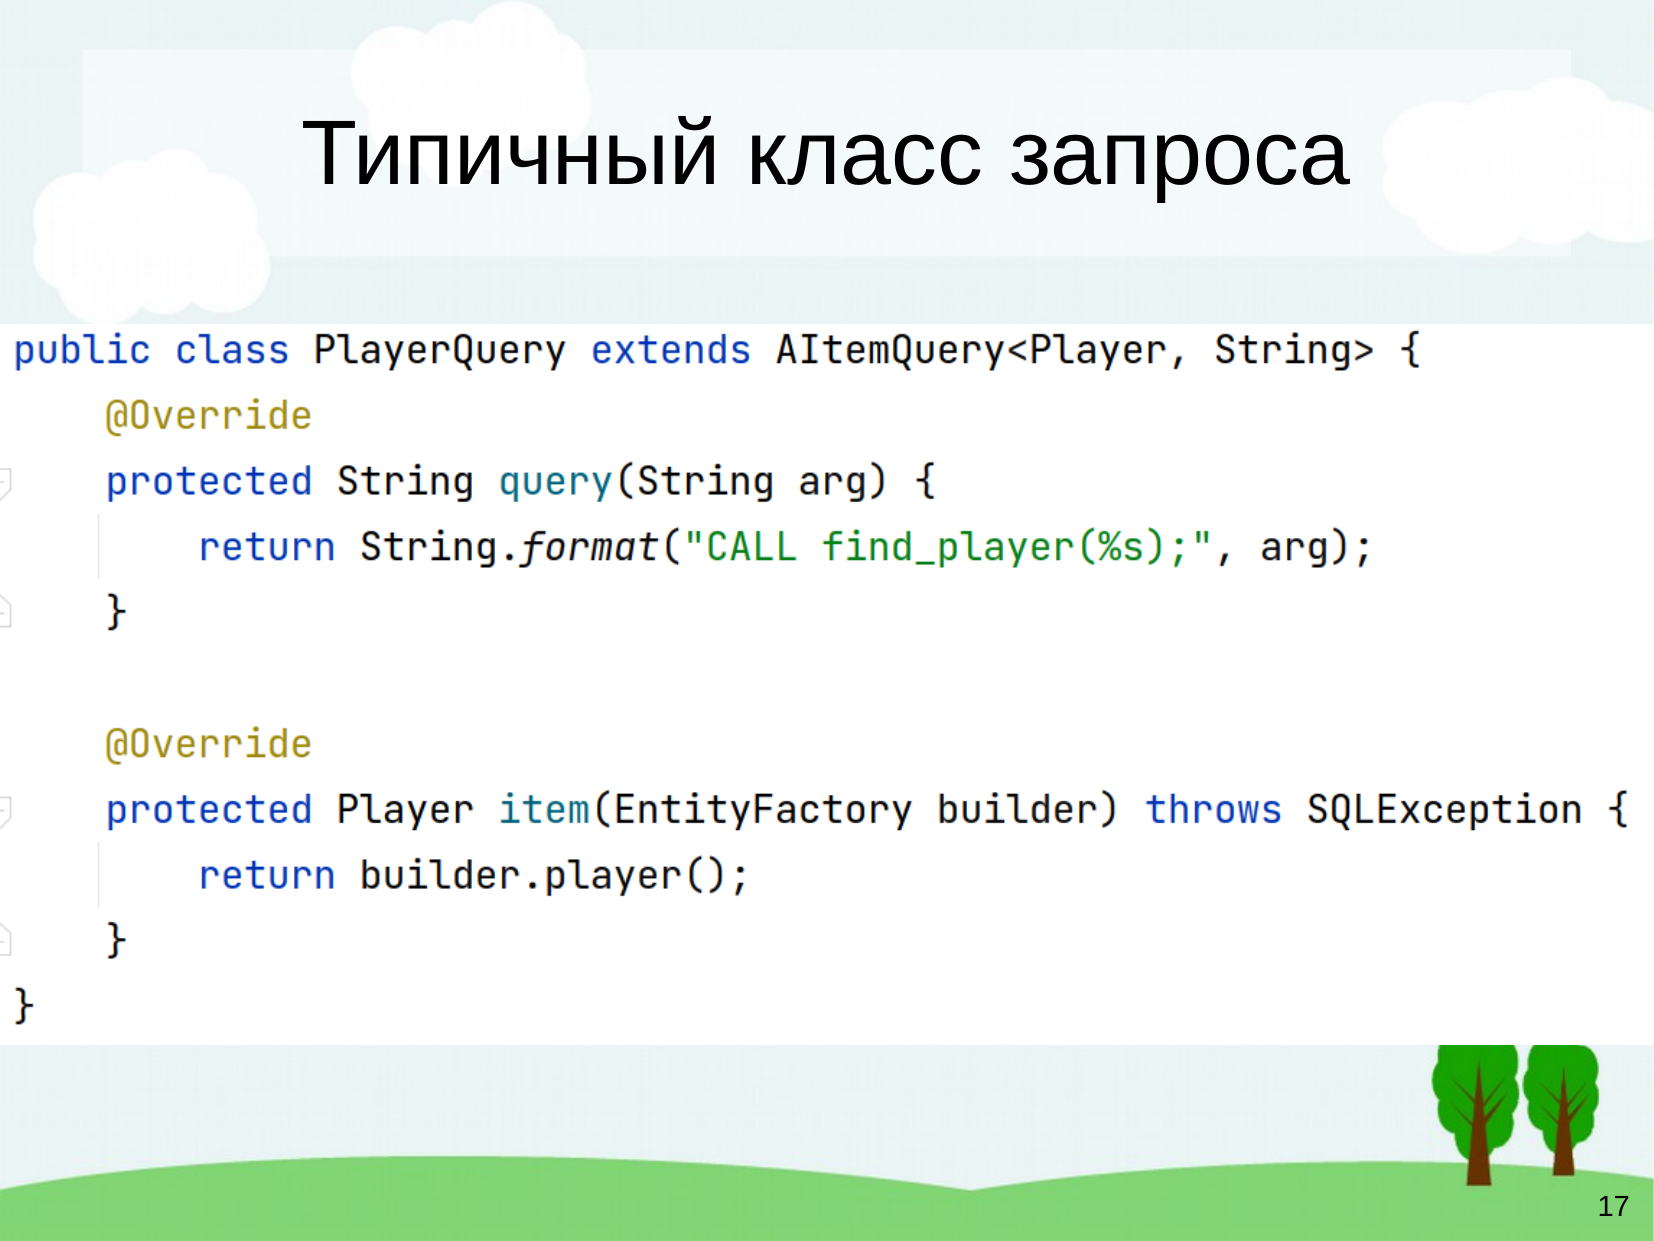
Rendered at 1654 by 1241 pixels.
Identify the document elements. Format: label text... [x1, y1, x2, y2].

picture [0, 0, 1654, 1241]
title Типичный класс запроса [82, 49, 1571, 257]
